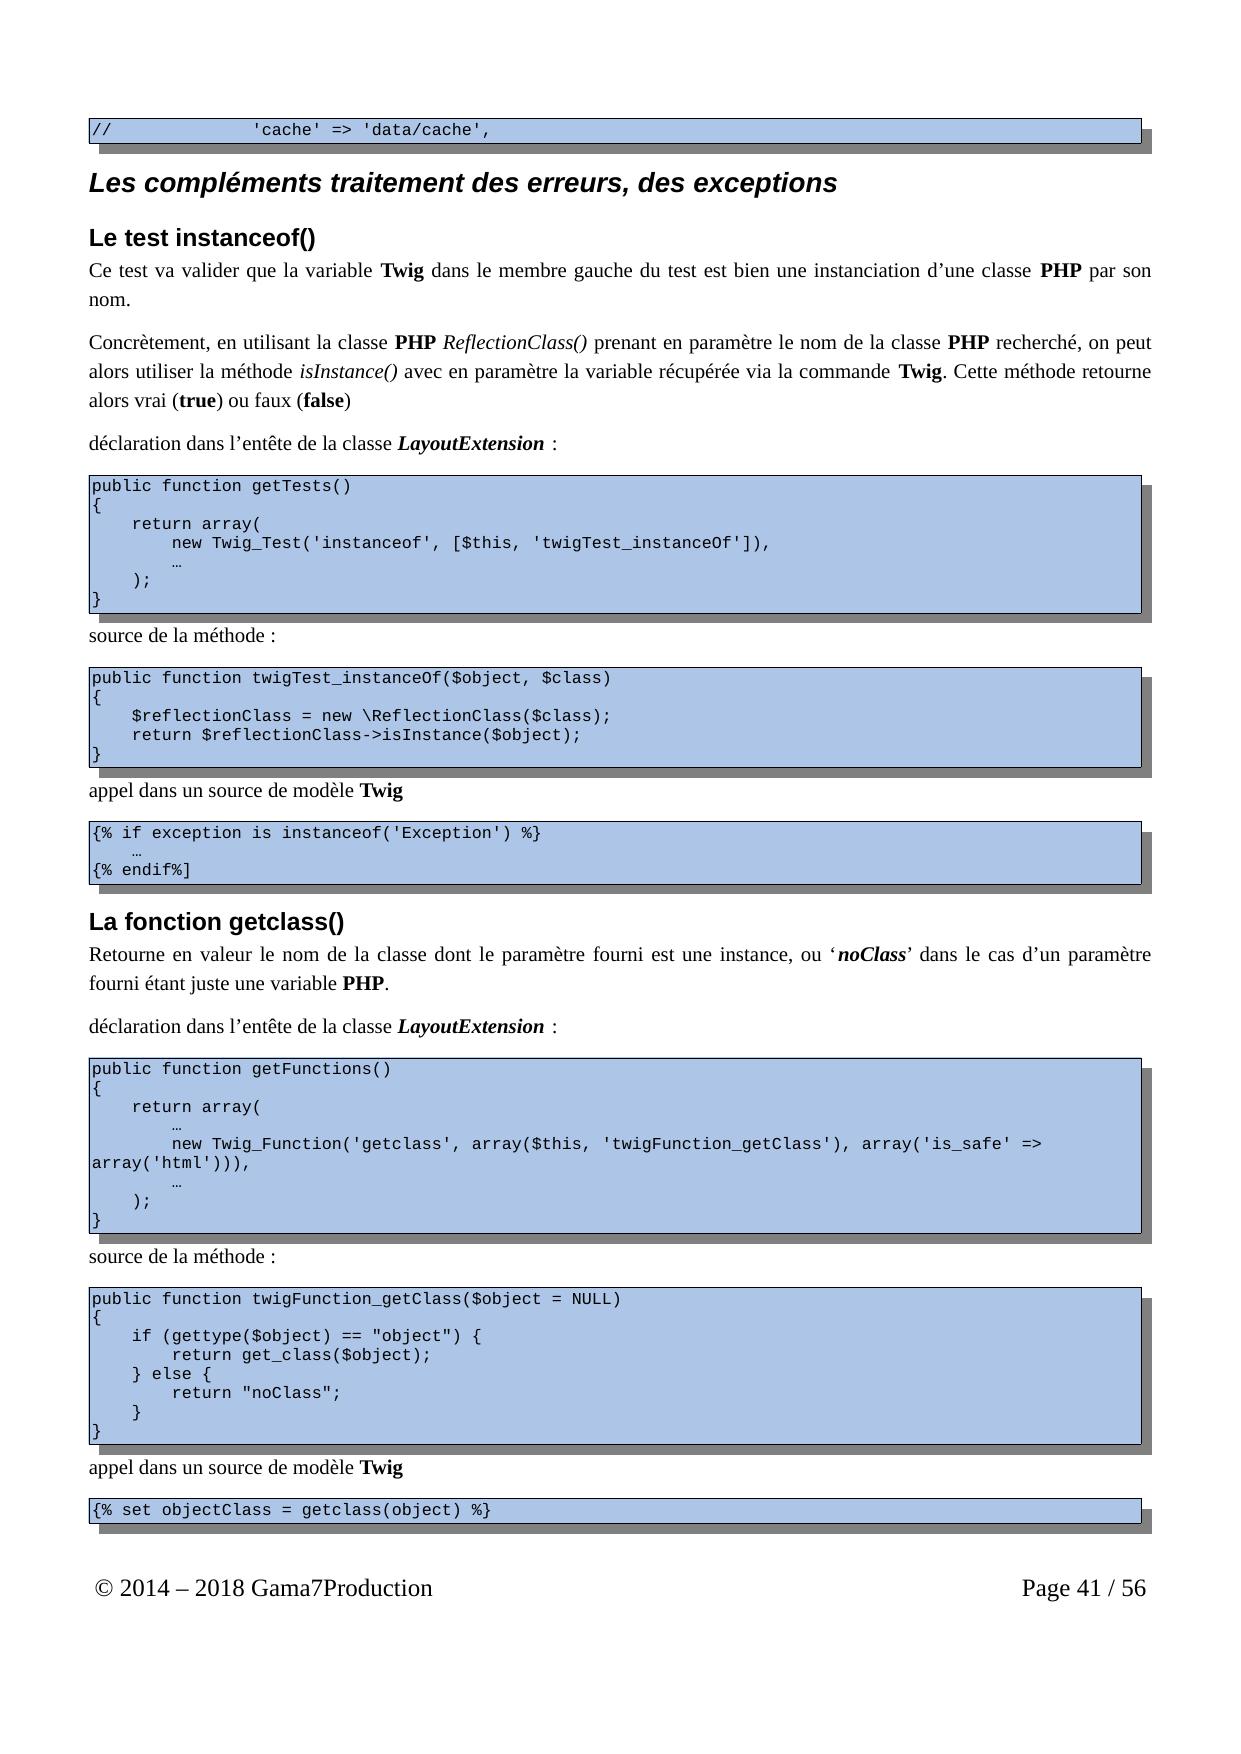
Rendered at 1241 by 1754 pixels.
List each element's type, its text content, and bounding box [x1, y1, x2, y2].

text public function twigFunction_getClass($object = NULL) [90, 1288, 1141, 1306]
text { [90, 493, 1141, 512]
text if (gettype($object) == "object") { [90, 1325, 1141, 1344]
text ); [90, 1189, 1141, 1208]
text new Twig_Test('instanceof', [$this, 'twigTest_instanceOf']), [90, 531, 1141, 550]
text … [90, 550, 1141, 569]
text } [90, 1419, 1141, 1444]
text … [90, 840, 1141, 859]
text ); [90, 569, 1141, 588]
text {% if exception is instanceof('Exception') %} [90, 822, 1141, 840]
text { [90, 1076, 1141, 1095]
text return $reflectionClass->isInstance($object); [90, 723, 1141, 742]
subtitle La fonction getclass() [88, 907, 1152, 935]
text … [90, 1114, 1141, 1133]
text source de la méthode : [88, 623, 1152, 647]
text } [90, 742, 1141, 767]
text appel dans un source de modèle Twig [88, 778, 1152, 802]
subtitle Les compléments traitement des erreurs, des exceptions [88, 166, 1152, 198]
text source de la méthode : [88, 1244, 1152, 1268]
text … [90, 1171, 1141, 1189]
text new Twig_Function('getclass', array($this, 'twigFunction_getClass'), array('is_safe' => array('html'))), [90, 1133, 1141, 1171]
text public function getTests() [90, 476, 1141, 493]
text } [90, 1208, 1141, 1233]
text {% set objectClass = getclass(object) %} [90, 1499, 1141, 1523]
text { [90, 686, 1141, 704]
text Concrètement, en utilisant la classe PHP ReflectionClass() prenant en paramètre le nom de la classe PHP recherché, on peut alors utiliser la méthode isInstance() avec en paramètre la variable récupérée via la commande Twig. Cette méthode retourne alors vrai (true) ou faux (false) [88, 330, 1152, 412]
text } [90, 588, 1141, 613]
text appel dans un source de modèle Twig [88, 1455, 1152, 1479]
text } [90, 1400, 1141, 1419]
text return array( [90, 512, 1141, 531]
text return array( [90, 1095, 1141, 1114]
text } else { [90, 1363, 1141, 1381]
text return get_class($object); [90, 1344, 1141, 1363]
text { [90, 1306, 1141, 1325]
text $reflectionClass = new \ReflectionClass($class); [90, 704, 1141, 723]
text déclaration dans l’entête de la classe LayoutExtension : [88, 1014, 1152, 1038]
text Retourne en valeur le nom de la classe dont le paramètre fourni est une instance, ou ‘noClass’ dans le cas d’un paramètre fourni étant juste une variable PHP. [88, 942, 1152, 994]
text déclaration dans l’entête de la classe LayoutExtension : [88, 431, 1152, 455]
text Ce test va valider que la variable Twig dans le membre gauche du test est bien une instanciation d’une classe PHP par son nom. [88, 258, 1152, 311]
text public function getFunctions() [90, 1059, 1141, 1076]
subtitle Le test instanceof() [88, 223, 1152, 252]
text return "noClass"; [90, 1381, 1141, 1400]
text public function twigTest_instanceOf($object, $class) [90, 668, 1141, 686]
text // 'cache' => 'data/cache', [90, 119, 1141, 143]
text {% endif%] [90, 859, 1141, 884]
